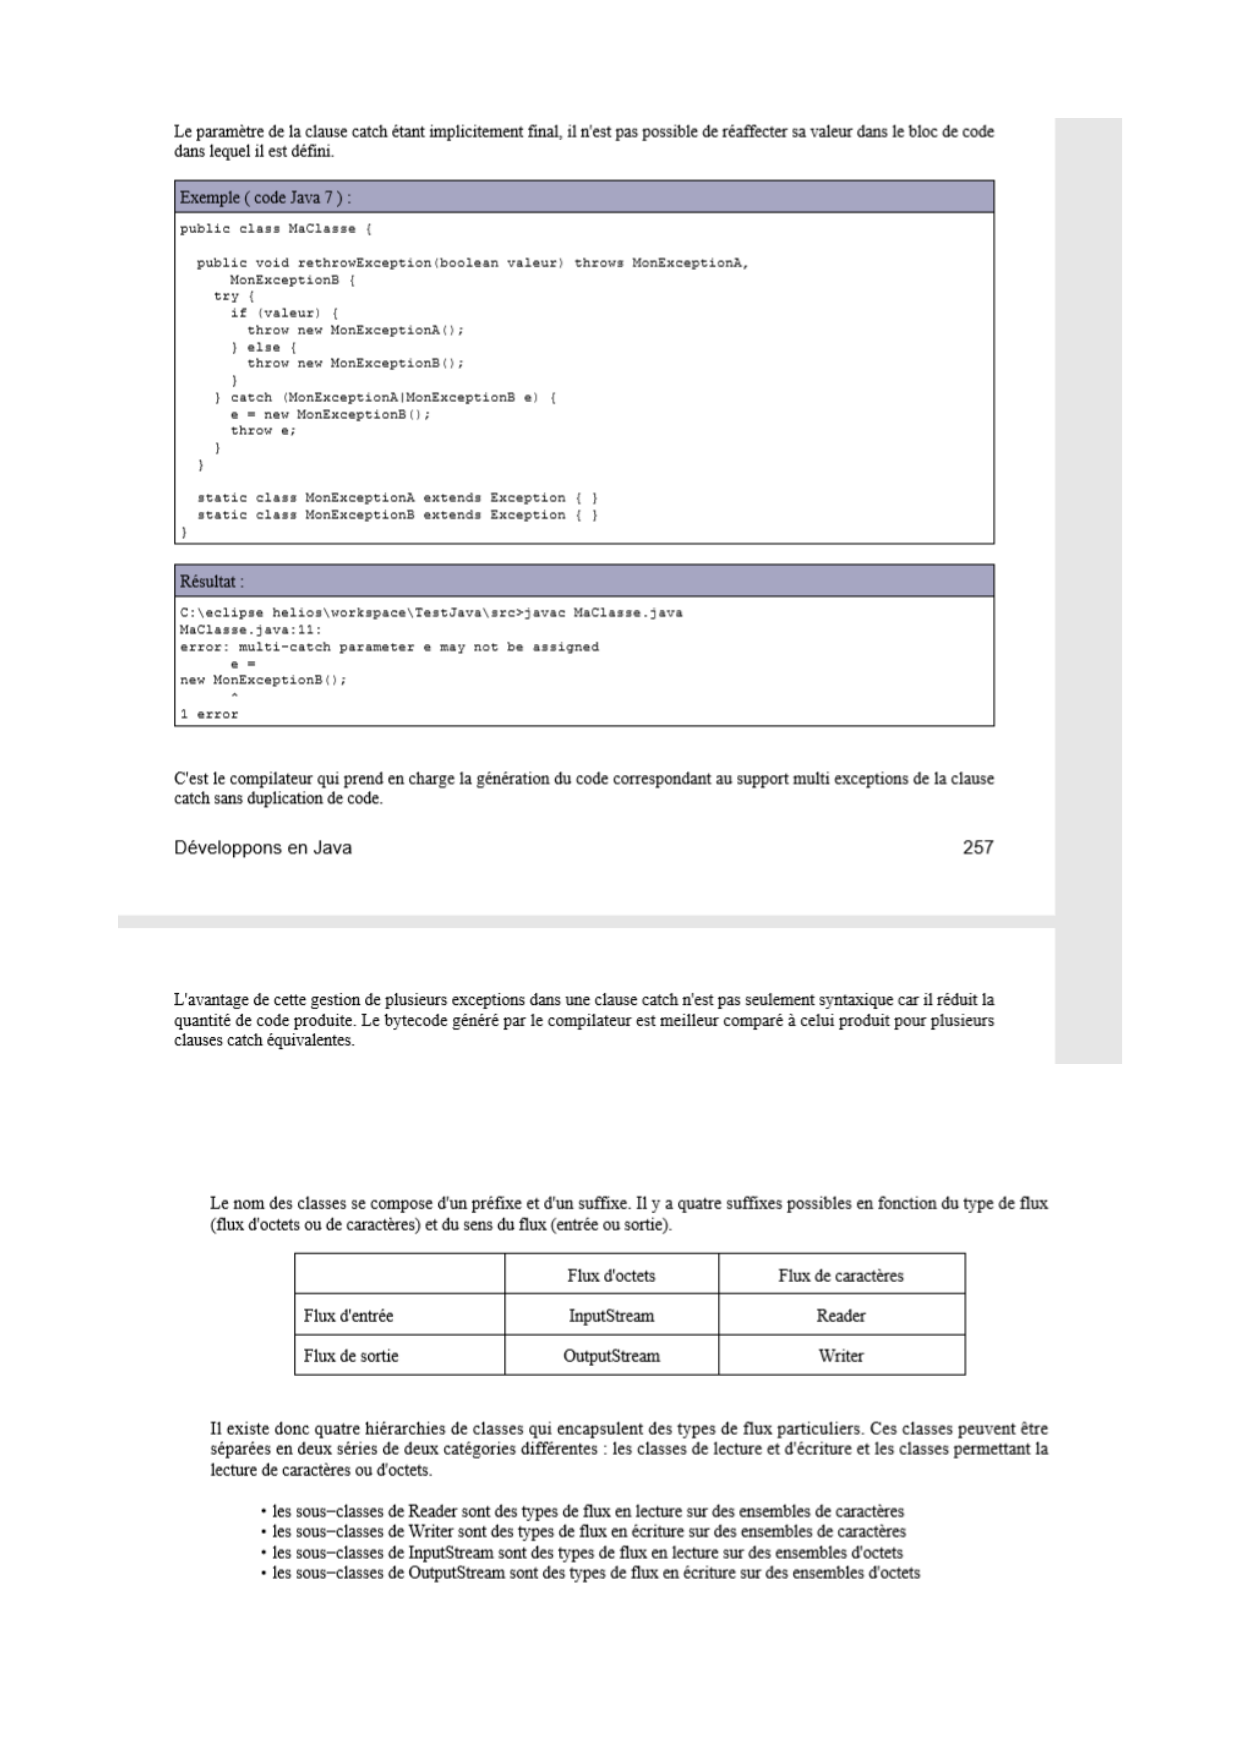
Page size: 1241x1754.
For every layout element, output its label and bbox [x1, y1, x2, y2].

picture [118, 118, 1123, 1064]
picture [158, 1178, 1082, 1599]
